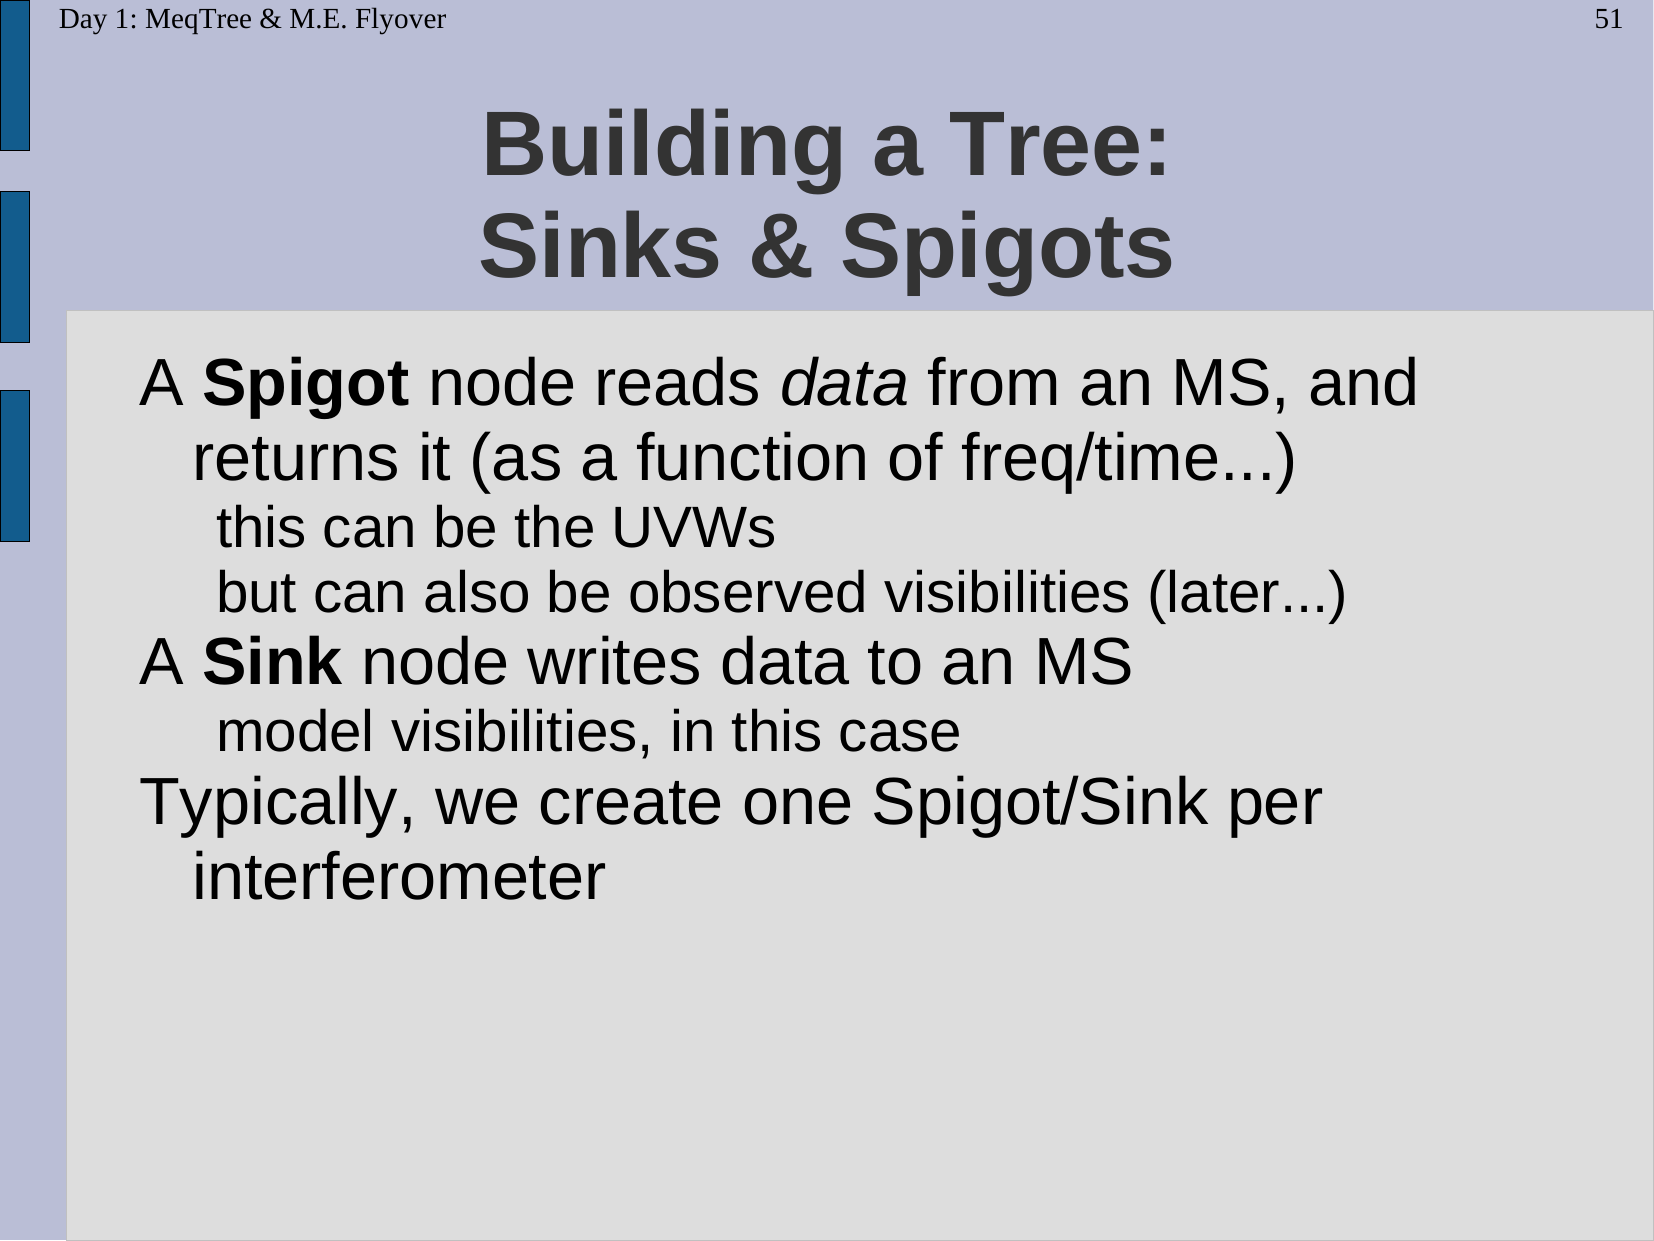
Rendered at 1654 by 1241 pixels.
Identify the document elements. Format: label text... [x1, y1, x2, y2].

title Building a Tree: Sinks & Spigots [121, 87, 1534, 302]
list A Spigot node reads data from an MS, and returns it (as a function of freq/time...) this can be the UVWs but can also be observed visibilities (later...) A Sink node writes data to an MS model visibilities, in this case Typically, we create one Spigot/Sink per interferometer [121, 344, 1534, 1112]
